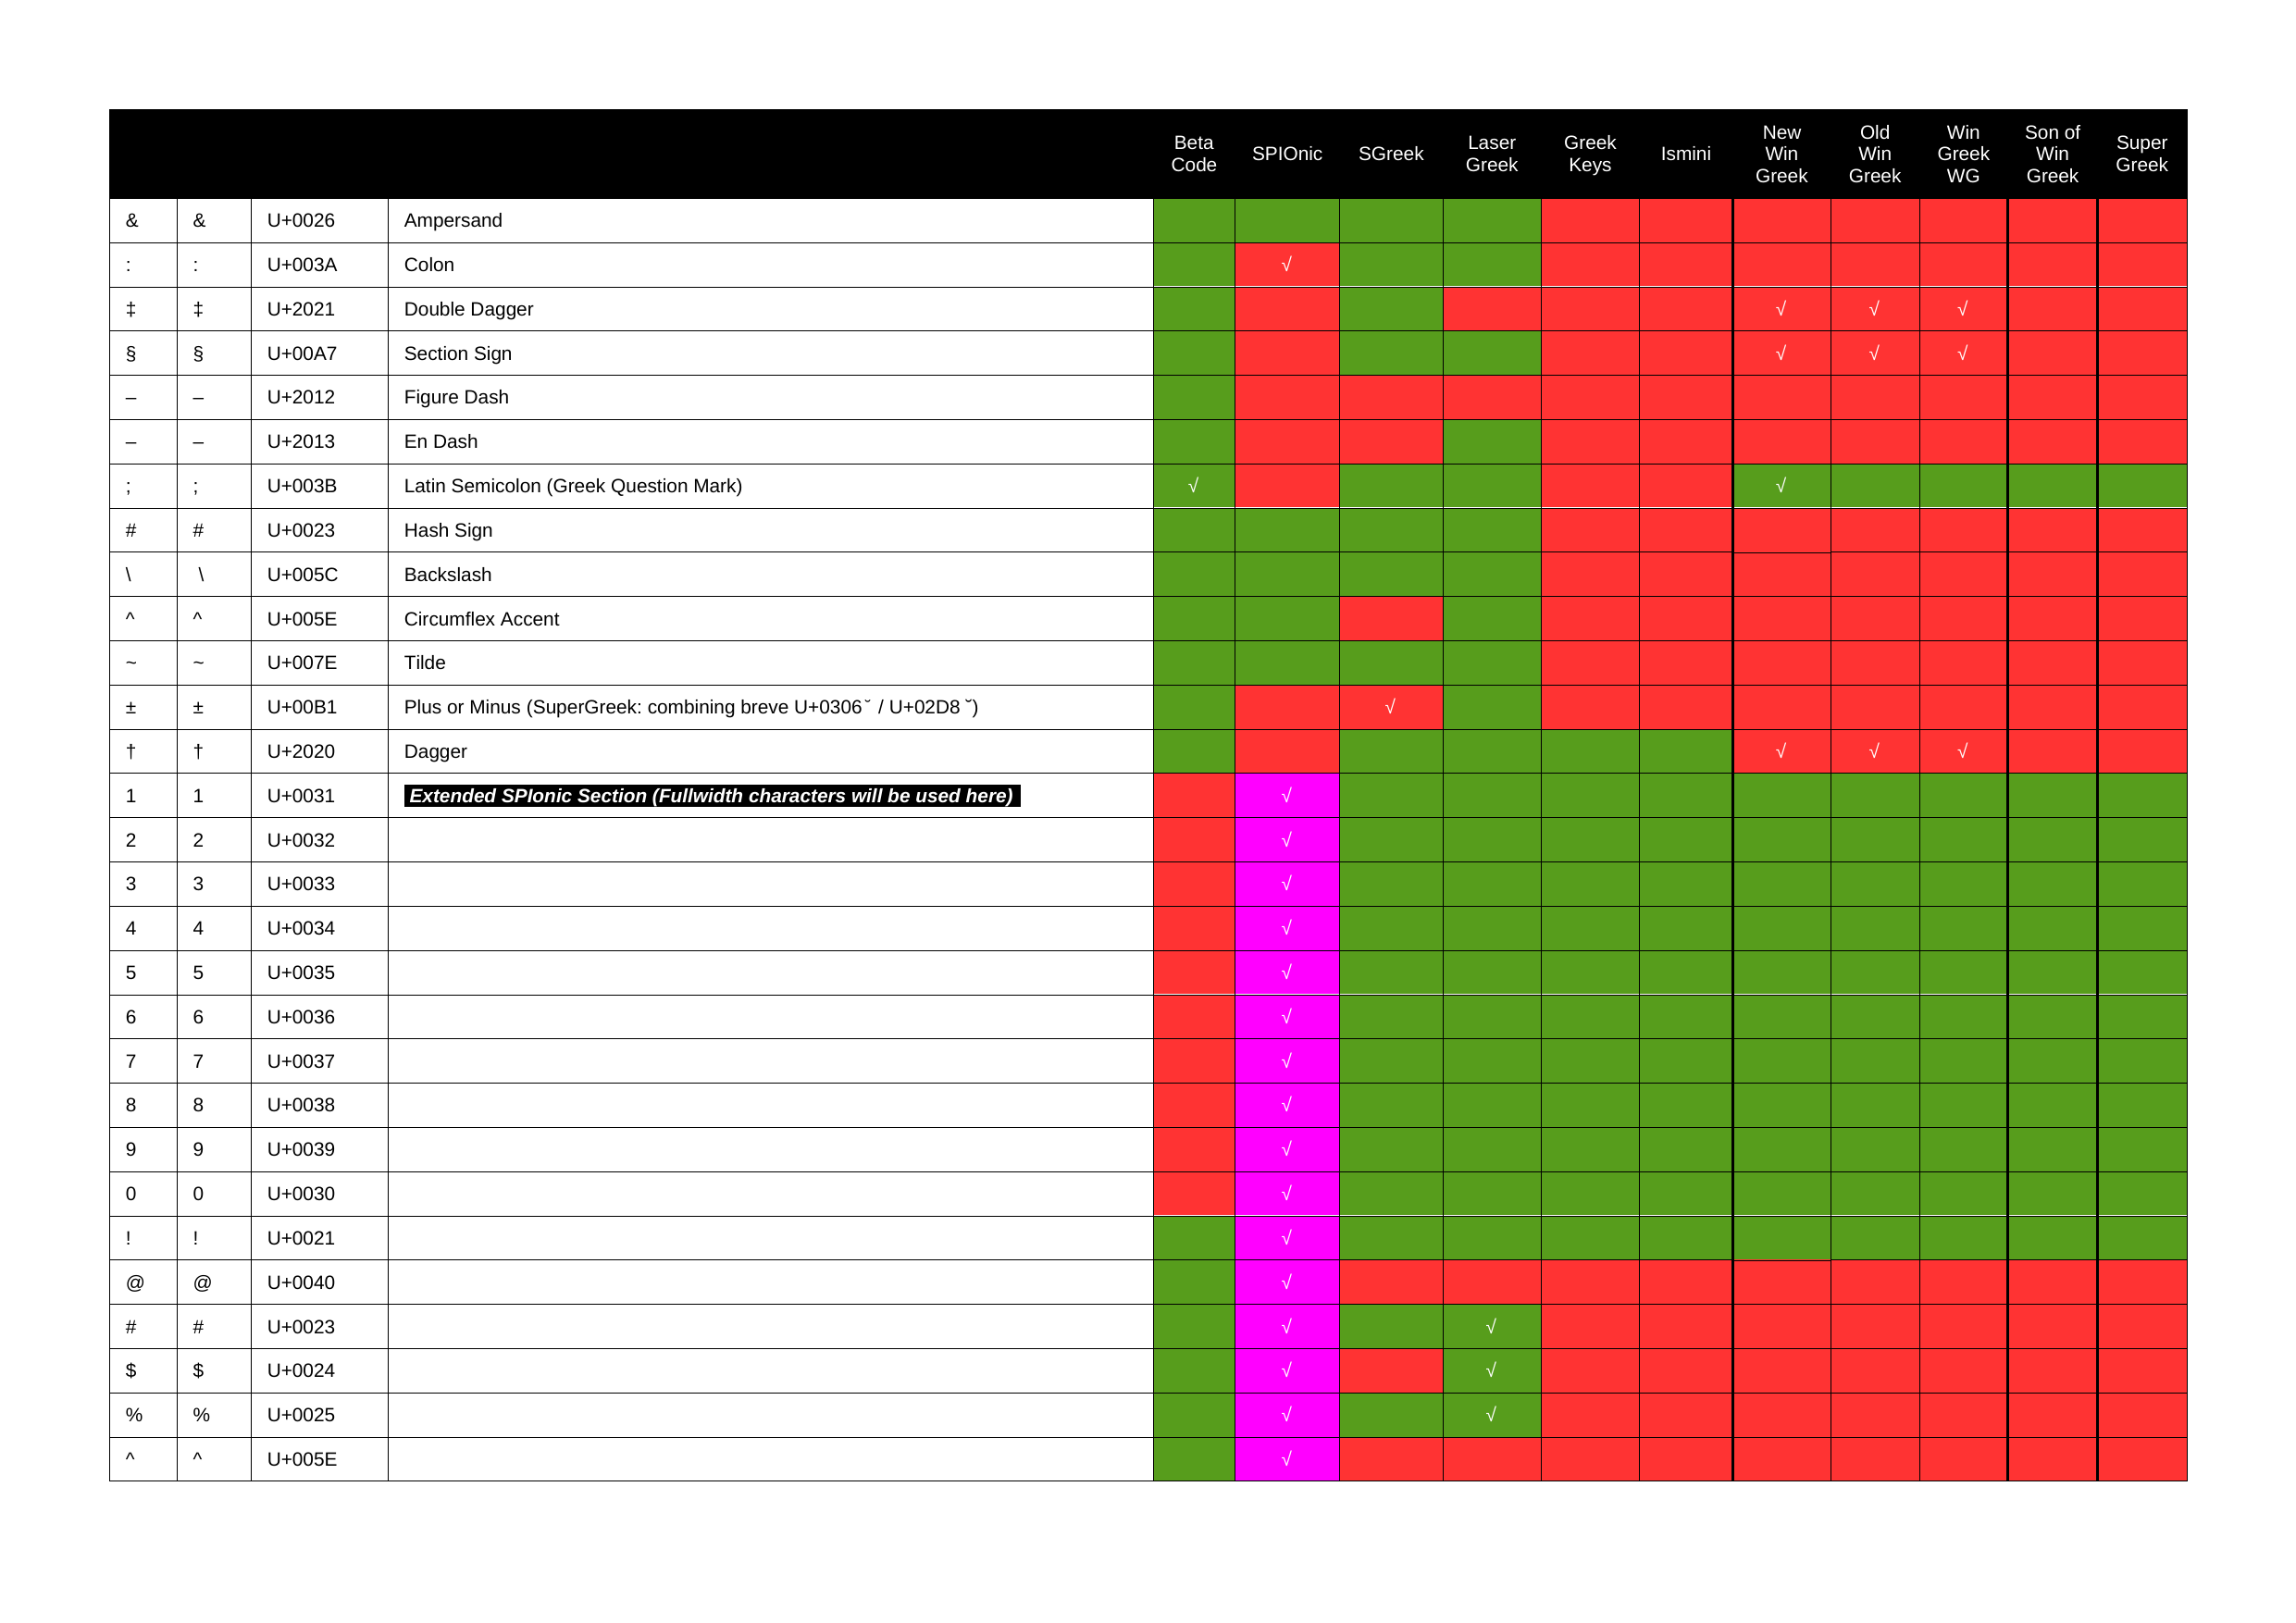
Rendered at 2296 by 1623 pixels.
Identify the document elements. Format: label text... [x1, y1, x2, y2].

table_cell [1920, 1394, 2006, 1437]
table_cell √ [1154, 465, 1235, 507]
table_cell [1542, 243, 1639, 286]
table_cell [1340, 509, 1443, 551]
table_cell [1640, 818, 1731, 861]
table_cell 3 [110, 862, 177, 906]
table_header Beta Code [1154, 110, 1235, 198]
table_cell [1542, 1349, 1639, 1393]
table_cell [2009, 1039, 2096, 1083]
table_cell [1734, 1039, 1831, 1083]
table_cell √ [1734, 730, 1831, 773]
table_cell [1920, 1172, 2006, 1215]
table_cell [2099, 1217, 2187, 1259]
table_cell [1340, 1349, 1443, 1393]
table_cell [1340, 420, 1443, 464]
table_cell √ [1235, 907, 1339, 950]
table_cell √ [1235, 1039, 1339, 1083]
table_cell [1640, 996, 1731, 1038]
table_cell [1734, 951, 1831, 994]
table_cell [1444, 420, 1541, 464]
table_cell ± [110, 686, 177, 729]
table_cell [1340, 1128, 1443, 1171]
table_cell [1444, 288, 1541, 330]
table_cell [1444, 199, 1541, 242]
table_cell √ [1235, 243, 1339, 286]
table_cell [1640, 1172, 1731, 1215]
table_cell [1920, 907, 2006, 950]
table_cell [2009, 1394, 2096, 1437]
table_cell [1734, 376, 1831, 419]
table_cell [1734, 509, 1831, 551]
table_cell [2009, 243, 2096, 286]
table_cell [1444, 907, 1541, 950]
table_cell Dagger [389, 730, 1153, 773]
table_cell [2009, 862, 2096, 906]
table_cell [1831, 686, 1919, 729]
table_cell [1154, 730, 1235, 773]
table_cell [1154, 376, 1235, 419]
table_cell [1734, 1305, 1831, 1348]
table_cell [1154, 552, 1235, 596]
table_cell √ [1920, 331, 2006, 375]
table_cell [2099, 243, 2187, 286]
table_cell Circumflex Accent [389, 597, 1153, 640]
table_cell [1920, 1260, 2006, 1304]
table_cell [1920, 1084, 2006, 1127]
table_cell [2009, 1217, 2096, 1259]
table_cell [2099, 1438, 2187, 1481]
table_cell U+0023 [252, 1305, 388, 1348]
table_cell [1640, 1128, 1731, 1171]
table_cell √ [1235, 951, 1339, 994]
table_cell [1542, 1172, 1639, 1215]
table_cell # [110, 1305, 177, 1348]
table_cell √ [1235, 862, 1339, 906]
table_cell [1154, 862, 1235, 906]
table_cell [1542, 509, 1639, 551]
table_header [178, 110, 251, 198]
table_cell [1235, 686, 1339, 729]
table_cell 2 [178, 818, 251, 861]
table_cell 6 [110, 996, 177, 1038]
table_header [389, 110, 1153, 198]
table_cell $ [110, 1349, 177, 1393]
table_cell √ [1920, 288, 2006, 330]
table_cell [2099, 1305, 2187, 1348]
table_cell [1154, 1349, 1235, 1393]
table_cell [1734, 1217, 1831, 1259]
table_cell ; [110, 465, 177, 507]
table_cell [1340, 1217, 1443, 1259]
table_cell U+003A [252, 243, 388, 286]
table_cell [1340, 862, 1443, 906]
table_cell [1542, 288, 1639, 330]
table_cell ‡ [178, 288, 251, 330]
table_cell [1340, 907, 1443, 950]
table_cell [1340, 597, 1443, 640]
table_cell [1831, 420, 1919, 464]
table_cell [1640, 686, 1731, 729]
table_cell √ [1235, 1217, 1339, 1259]
table_cell [1444, 818, 1541, 861]
table_cell U+0031 [252, 774, 388, 817]
table_cell [1340, 331, 1443, 375]
table_cell [1444, 951, 1541, 994]
table_header Ismini [1640, 110, 1731, 198]
table_cell 4 [178, 907, 251, 950]
table_cell [1340, 730, 1443, 773]
table_cell [1920, 862, 2006, 906]
table_cell [1444, 862, 1541, 906]
table_cell U+0039 [252, 1128, 388, 1171]
table_cell [1154, 1260, 1235, 1304]
table_cell [1831, 1305, 1919, 1348]
table_cell [2009, 199, 2096, 242]
table_cell [1154, 951, 1235, 994]
table_cell ‒ [178, 376, 251, 419]
table_cell [1154, 1039, 1235, 1083]
table_cell U+0023 [252, 509, 388, 551]
table_cell [1920, 552, 2006, 596]
table_cell [1444, 376, 1541, 419]
table_cell [1640, 243, 1731, 286]
table_cell [1542, 818, 1639, 861]
table_cell [1542, 1305, 1639, 1348]
table_header New Win Greek [1734, 110, 1831, 198]
table_cell [1542, 641, 1639, 685]
table_cell [1831, 199, 1919, 242]
table_cell [1734, 420, 1831, 464]
table_cell U+0024 [252, 1349, 388, 1393]
table_cell En Dash [389, 420, 1153, 464]
table_cell [2099, 376, 2187, 419]
table_cell [1920, 376, 2006, 419]
table_cell – [110, 420, 177, 464]
table_cell [1734, 1438, 1831, 1481]
table_cell % [178, 1394, 251, 1437]
table_cell 1 [178, 774, 251, 817]
table_cell [1154, 641, 1235, 685]
table_cell [2009, 509, 2096, 551]
table_cell [1831, 1084, 1919, 1127]
table_cell U+2013 [252, 420, 388, 464]
table_cell [1542, 597, 1639, 640]
table_cell [389, 1394, 1153, 1437]
table_cell $ [178, 1349, 251, 1393]
table_cell [389, 1128, 1153, 1171]
table_cell [389, 818, 1153, 861]
table_cell : [178, 243, 251, 286]
table_cell 5 [178, 951, 251, 994]
table_cell [2099, 288, 2187, 330]
table_cell [1831, 1217, 1919, 1259]
table_cell [389, 1305, 1153, 1348]
table_cell [1235, 465, 1339, 507]
table_cell [1831, 243, 1919, 286]
table_cell [1920, 641, 2006, 685]
table_cell [389, 1349, 1153, 1393]
table_cell [1444, 1039, 1541, 1083]
table_cell [1542, 1039, 1639, 1083]
table_cell [2009, 1349, 2096, 1393]
table_cell [389, 907, 1153, 950]
table_cell [1831, 907, 1919, 950]
table_cell [1734, 862, 1831, 906]
table_header SPIOnic [1235, 110, 1339, 198]
table_cell [1734, 996, 1831, 1038]
table_cell U+005E [252, 1438, 388, 1481]
table_cell [1154, 597, 1235, 640]
table_cell [2009, 1260, 2096, 1304]
table_cell U+0033 [252, 862, 388, 906]
table_cell [1235, 288, 1339, 330]
table_cell [2009, 376, 2096, 419]
table_cell [1640, 1217, 1731, 1259]
table_cell [1154, 1394, 1235, 1437]
table_cell [1340, 376, 1443, 419]
table_cell [1444, 331, 1541, 375]
table_cell [389, 862, 1153, 906]
table_cell ‒ [110, 376, 177, 419]
table_cell [389, 996, 1153, 1038]
table_cell [1340, 774, 1443, 817]
table_cell [1831, 1128, 1919, 1171]
table_cell [2099, 774, 2187, 817]
table_cell √ [1831, 288, 1919, 330]
table_cell [1920, 597, 2006, 640]
table_cell [2099, 907, 2187, 950]
table_cell Tilde [389, 641, 1153, 685]
table_cell [1920, 686, 2006, 729]
table_header Laser Greek [1444, 110, 1541, 198]
table_cell [1734, 818, 1831, 861]
table_cell [1542, 1128, 1639, 1171]
table_header Greek Keys [1542, 110, 1639, 198]
table_cell ~ [110, 641, 177, 685]
table_cell [1640, 730, 1731, 773]
table_cell [1920, 951, 2006, 994]
table_cell [389, 1172, 1153, 1215]
table_cell U+003B [252, 465, 388, 507]
table_cell [1444, 686, 1541, 729]
table_cell [1640, 1394, 1731, 1437]
table_cell [389, 951, 1153, 994]
table_cell [1542, 774, 1639, 817]
table_cell [1154, 420, 1235, 464]
table_cell [2009, 686, 2096, 729]
table_cell [1340, 996, 1443, 1038]
table_cell √ [1444, 1305, 1541, 1348]
table_cell √ [1235, 774, 1339, 817]
table_cell [1154, 199, 1235, 242]
table_cell [2099, 686, 2187, 729]
table_cell U+005E [252, 597, 388, 640]
table_cell √ [1831, 730, 1919, 773]
table_cell @ [110, 1260, 177, 1304]
table_cell U+0026 [252, 199, 388, 242]
table_cell 8 [110, 1084, 177, 1127]
table_cell [2009, 641, 2096, 685]
table_cell Latin Semicolon (Greek Question Mark) [389, 465, 1153, 507]
table_cell U+0021 [252, 1217, 388, 1259]
table_header SGreek [1340, 110, 1443, 198]
table_cell [1154, 907, 1235, 950]
table_cell [2009, 951, 2096, 994]
table_cell # [178, 1305, 251, 1348]
table_cell ^ [110, 1438, 177, 1481]
table_cell [1831, 376, 1919, 419]
table_cell U+0038 [252, 1084, 388, 1127]
table_cell [1640, 1084, 1731, 1127]
table_cell [2099, 331, 2187, 375]
table_cell [1542, 951, 1639, 994]
table_cell [2009, 420, 2096, 464]
table_cell Ampersand [389, 199, 1153, 242]
table_cell [1340, 1260, 1443, 1304]
table_cell [1734, 553, 1831, 596]
table_cell [1640, 420, 1731, 464]
table_cell [1734, 199, 1831, 242]
table_cell √ [1235, 1128, 1339, 1171]
table_cell [2099, 597, 2187, 640]
table_cell [389, 1438, 1153, 1481]
table_cell √ [1444, 1394, 1541, 1437]
table_cell [1920, 996, 2006, 1038]
table_cell √ [1340, 686, 1443, 729]
table_cell [2099, 420, 2187, 464]
table_cell √ [1444, 1349, 1541, 1393]
table_cell [1734, 1394, 1831, 1437]
table_header [110, 110, 177, 198]
table_cell [1154, 1084, 1235, 1127]
table_cell [1640, 199, 1731, 242]
table_cell [1831, 1172, 1919, 1215]
table_cell [1542, 1084, 1639, 1127]
table_cell [1920, 199, 2006, 242]
table_cell √ [1235, 996, 1339, 1038]
table_cell 0 [178, 1172, 251, 1215]
table_cell Plus or Minus (SuperGreek: combining breve U+0306 ̆ / U+02D8 ˘) [389, 686, 1153, 729]
table_cell [1831, 996, 1919, 1038]
table_cell [1340, 243, 1443, 286]
table_cell [1734, 774, 1831, 817]
table_cell Colon [389, 243, 1153, 286]
table_cell U+2012 [252, 376, 388, 419]
table_cell [1154, 331, 1235, 375]
table_cell [1340, 288, 1443, 330]
table_cell U+005C [252, 552, 388, 596]
table_cell [1444, 730, 1541, 773]
table_cell [1920, 1438, 2006, 1481]
table_cell ^ [178, 597, 251, 640]
table_cell [1542, 1394, 1639, 1437]
table_cell [1831, 951, 1919, 994]
table_cell [1542, 331, 1639, 375]
table_cell [1831, 862, 1919, 906]
table_cell [1444, 1217, 1541, 1259]
table_cell [1640, 597, 1731, 640]
table_cell [2009, 1305, 2096, 1348]
table_cell [1920, 1349, 2006, 1393]
table_cell [1831, 641, 1919, 685]
table_cell [1831, 597, 1919, 640]
table_cell [2009, 465, 2096, 507]
table_cell [1542, 1438, 1639, 1481]
table_cell Double Dagger [389, 288, 1153, 330]
table_cell [2009, 1084, 2096, 1127]
table_cell & [178, 199, 251, 242]
table_cell [1831, 1438, 1919, 1481]
table_cell [1340, 199, 1443, 242]
table_cell 2 [110, 818, 177, 861]
table_cell [2099, 1128, 2187, 1171]
table_cell [1640, 288, 1731, 330]
table_cell [2009, 907, 2096, 950]
table_cell [1444, 774, 1541, 817]
table_cell [1542, 1217, 1639, 1259]
table_cell [1235, 552, 1339, 596]
table_cell 9 [110, 1128, 177, 1171]
table_cell ^ [110, 597, 177, 640]
table_cell √ [1920, 730, 2006, 773]
table_cell 7 [178, 1039, 251, 1083]
table_cell [1444, 1260, 1541, 1304]
table_cell [1444, 243, 1541, 286]
table_cell [1340, 552, 1443, 596]
table_cell [2099, 465, 2187, 507]
table_cell [1154, 1128, 1235, 1171]
table_cell [1920, 774, 2006, 817]
table_cell [2099, 1084, 2187, 1127]
table_header [252, 110, 388, 198]
table_cell [1542, 1260, 1639, 1304]
table_cell [1235, 641, 1339, 685]
table_cell [1542, 862, 1639, 906]
table_cell [2099, 1394, 2187, 1437]
table_cell U+0040 [252, 1260, 388, 1304]
table_cell 8 [178, 1084, 251, 1127]
table_cell [1920, 818, 2006, 861]
table_cell [1444, 1128, 1541, 1171]
table_cell U+00A7 [252, 331, 388, 375]
table_cell [1831, 1349, 1919, 1393]
table_cell U+00B1 [252, 686, 388, 729]
table_cell [1340, 1438, 1443, 1481]
table_cell [1444, 1172, 1541, 1215]
table_cell [1444, 552, 1541, 596]
table_cell [1640, 1039, 1731, 1083]
table_cell [2099, 1349, 2187, 1393]
table_cell 1 [110, 774, 177, 817]
table_cell [1640, 774, 1731, 817]
table_cell [1640, 331, 1731, 375]
table_cell [1542, 465, 1639, 507]
table_cell [1444, 509, 1541, 551]
table_cell [1154, 1305, 1235, 1348]
table_cell [1444, 641, 1541, 685]
table_cell [389, 1217, 1153, 1259]
table_cell [2009, 1172, 2096, 1215]
table_cell [2009, 818, 2096, 861]
table_cell [1640, 465, 1731, 507]
table_cell [2009, 597, 2096, 640]
table_cell U+0030 [252, 1172, 388, 1215]
table_cell ; [178, 465, 251, 507]
table_cell 4 [110, 907, 177, 950]
table_cell ! [178, 1217, 251, 1259]
table_cell [2099, 996, 2187, 1038]
table_cell [1831, 1260, 1919, 1304]
table_cell ~ [178, 641, 251, 685]
table_cell [1920, 1039, 2006, 1083]
table_cell [1920, 243, 2006, 286]
table_cell [2099, 641, 2187, 685]
table_cell U+0036 [252, 996, 388, 1038]
table_cell √ [1831, 331, 1919, 375]
table_cell [2099, 951, 2187, 994]
table_cell [1734, 1172, 1831, 1215]
table_cell [1154, 686, 1235, 729]
table_cell [1734, 1349, 1831, 1393]
table_cell [1444, 597, 1541, 640]
table_cell √ [1235, 1349, 1339, 1393]
table_cell [1154, 1438, 1235, 1481]
table_cell [2009, 1128, 2096, 1171]
table_cell [1154, 818, 1235, 861]
table_cell [1640, 376, 1731, 419]
table_cell [1444, 465, 1541, 507]
table_header Son of Win Greek [2009, 110, 2096, 198]
table_cell √ [1235, 1438, 1339, 1481]
table_cell [2009, 552, 2096, 596]
table_cell ± [178, 686, 251, 729]
table_cell √ [1235, 1260, 1339, 1304]
table_cell [1734, 243, 1831, 286]
table_cell [1920, 420, 2006, 464]
table_cell [389, 1039, 1153, 1083]
table_cell [1340, 1305, 1443, 1348]
table_cell [1734, 1084, 1831, 1127]
table_cell ! [110, 1217, 177, 1259]
table_cell [389, 1084, 1153, 1127]
table_cell [2009, 774, 2096, 817]
table_cell % [110, 1394, 177, 1437]
table_cell U+0032 [252, 818, 388, 861]
table_cell † [110, 730, 177, 773]
table_cell [2099, 730, 2187, 773]
table_cell [1640, 509, 1731, 551]
table_cell & [110, 199, 177, 242]
table_cell ‡ [110, 288, 177, 330]
table_cell [1734, 686, 1831, 729]
table_cell [1640, 1305, 1731, 1348]
table_cell [389, 1260, 1153, 1304]
table_cell [2099, 1260, 2187, 1304]
table_cell [1444, 996, 1541, 1038]
table_cell √ [1734, 288, 1831, 330]
table_cell [1154, 509, 1235, 551]
table_cell [1640, 1349, 1731, 1393]
table_cell [1340, 641, 1443, 685]
table_header Super Greek [2099, 110, 2187, 198]
table_cell √ [1235, 1305, 1339, 1348]
table_cell U+007E [252, 641, 388, 685]
table_cell [1340, 1394, 1443, 1437]
table_cell [1340, 1172, 1443, 1215]
table_cell Backslash [389, 552, 1153, 596]
table_cell [1235, 376, 1339, 419]
table_cell [1340, 951, 1443, 994]
table_cell @ [178, 1260, 251, 1304]
table_cell [1542, 907, 1639, 950]
table_cell [1831, 1394, 1919, 1437]
table_cell [1154, 1172, 1235, 1215]
table_cell [2099, 509, 2187, 551]
table_cell √ [1235, 1084, 1339, 1127]
table_cell Hash Sign [389, 509, 1153, 551]
table_cell # [110, 509, 177, 551]
table_cell U+2020 [252, 730, 388, 773]
table_cell U+0025 [252, 1394, 388, 1437]
table_cell [1920, 465, 2006, 507]
table_cell [1235, 509, 1339, 551]
table_cell [1640, 862, 1731, 906]
table_cell [1542, 376, 1639, 419]
table_cell Section Sign [389, 331, 1153, 375]
table_cell √ [1235, 1172, 1339, 1215]
table_cell [1831, 552, 1919, 596]
table_cell [2009, 331, 2096, 375]
table_cell √ [1734, 331, 1831, 375]
table_cell Figure Dash [389, 376, 1153, 419]
table_cell 5 [110, 951, 177, 994]
table_cell [1444, 1438, 1541, 1481]
table_cell [1640, 951, 1731, 994]
table_cell [1640, 1260, 1731, 1304]
table_cell U+2021 [252, 288, 388, 330]
table_cell [1920, 1128, 2006, 1171]
table_cell [1340, 1039, 1443, 1083]
table_cell [2009, 1438, 2096, 1481]
table_cell \ [178, 552, 251, 596]
table_cell [1154, 996, 1235, 1038]
table_cell [1154, 243, 1235, 286]
table_cell [1920, 1305, 2006, 1348]
table_cell [2099, 818, 2187, 861]
table_cell : [110, 243, 177, 286]
table_cell [1734, 641, 1831, 685]
table_cell [1154, 1217, 1235, 1259]
table_cell [1235, 420, 1339, 464]
table_cell U+0034 [252, 907, 388, 950]
table_cell § [110, 331, 177, 375]
table_cell √ [1235, 818, 1339, 861]
table_cell [1640, 907, 1731, 950]
table_cell 0 [110, 1172, 177, 1215]
table_header Win Greek WG [1920, 110, 2006, 198]
table_cell \ [110, 552, 177, 596]
table_cell – [178, 420, 251, 464]
table_cell [2009, 288, 2096, 330]
table_cell U+0035 [252, 951, 388, 994]
table_cell [1542, 730, 1639, 773]
table_cell [1831, 774, 1919, 817]
table_cell [1235, 730, 1339, 773]
table_cell [2099, 862, 2187, 906]
table_cell [1340, 1084, 1443, 1127]
table_cell [1542, 686, 1639, 729]
table_cell [1542, 199, 1639, 242]
table_cell [1640, 552, 1731, 596]
table_cell [2099, 552, 2187, 596]
table_cell [1235, 597, 1339, 640]
table_cell [1235, 331, 1339, 375]
table_cell 6 [178, 996, 251, 1038]
table_cell [1235, 199, 1339, 242]
table_cell [1831, 1039, 1919, 1083]
table_cell [1920, 509, 2006, 551]
table_cell [1734, 1261, 1831, 1304]
table_cell [1640, 641, 1731, 685]
table_cell † [178, 730, 251, 773]
table_cell 9 [178, 1128, 251, 1171]
table_cell § [178, 331, 251, 375]
table_cell [1831, 509, 1919, 551]
table_cell [1542, 420, 1639, 464]
table_cell [1154, 774, 1235, 817]
table_cell √ [1734, 465, 1831, 507]
table_cell [1831, 465, 1919, 507]
table_cell [2099, 1039, 2187, 1083]
table_cell [1340, 465, 1443, 507]
table_cell [2009, 730, 2096, 773]
table_cell [2099, 199, 2187, 242]
table_cell 3 [178, 862, 251, 906]
table_cell [1444, 1084, 1541, 1127]
table_cell ^ [178, 1438, 251, 1481]
table_cell [1734, 597, 1831, 640]
table_cell [2009, 996, 2096, 1038]
table_cell [1640, 1438, 1731, 1481]
table_cell [1920, 1217, 2006, 1259]
table_cell 7 [110, 1039, 177, 1083]
table_header Old Win Greek [1831, 110, 1919, 198]
table_cell U+0037 [252, 1039, 388, 1083]
table_cell √ [1235, 1394, 1339, 1437]
table_cell [1154, 288, 1235, 330]
table_cell [2099, 1172, 2187, 1215]
table_cell [1340, 818, 1443, 861]
table_cell [1734, 1128, 1831, 1171]
table_cell # [178, 509, 251, 551]
table_cell [1542, 996, 1639, 1038]
table_cell Extended SPIonic Section (Fullwidth characters will be used here) [389, 774, 1153, 817]
table_cell [1734, 907, 1831, 950]
table_cell [1542, 552, 1639, 596]
table_cell [1831, 818, 1919, 861]
